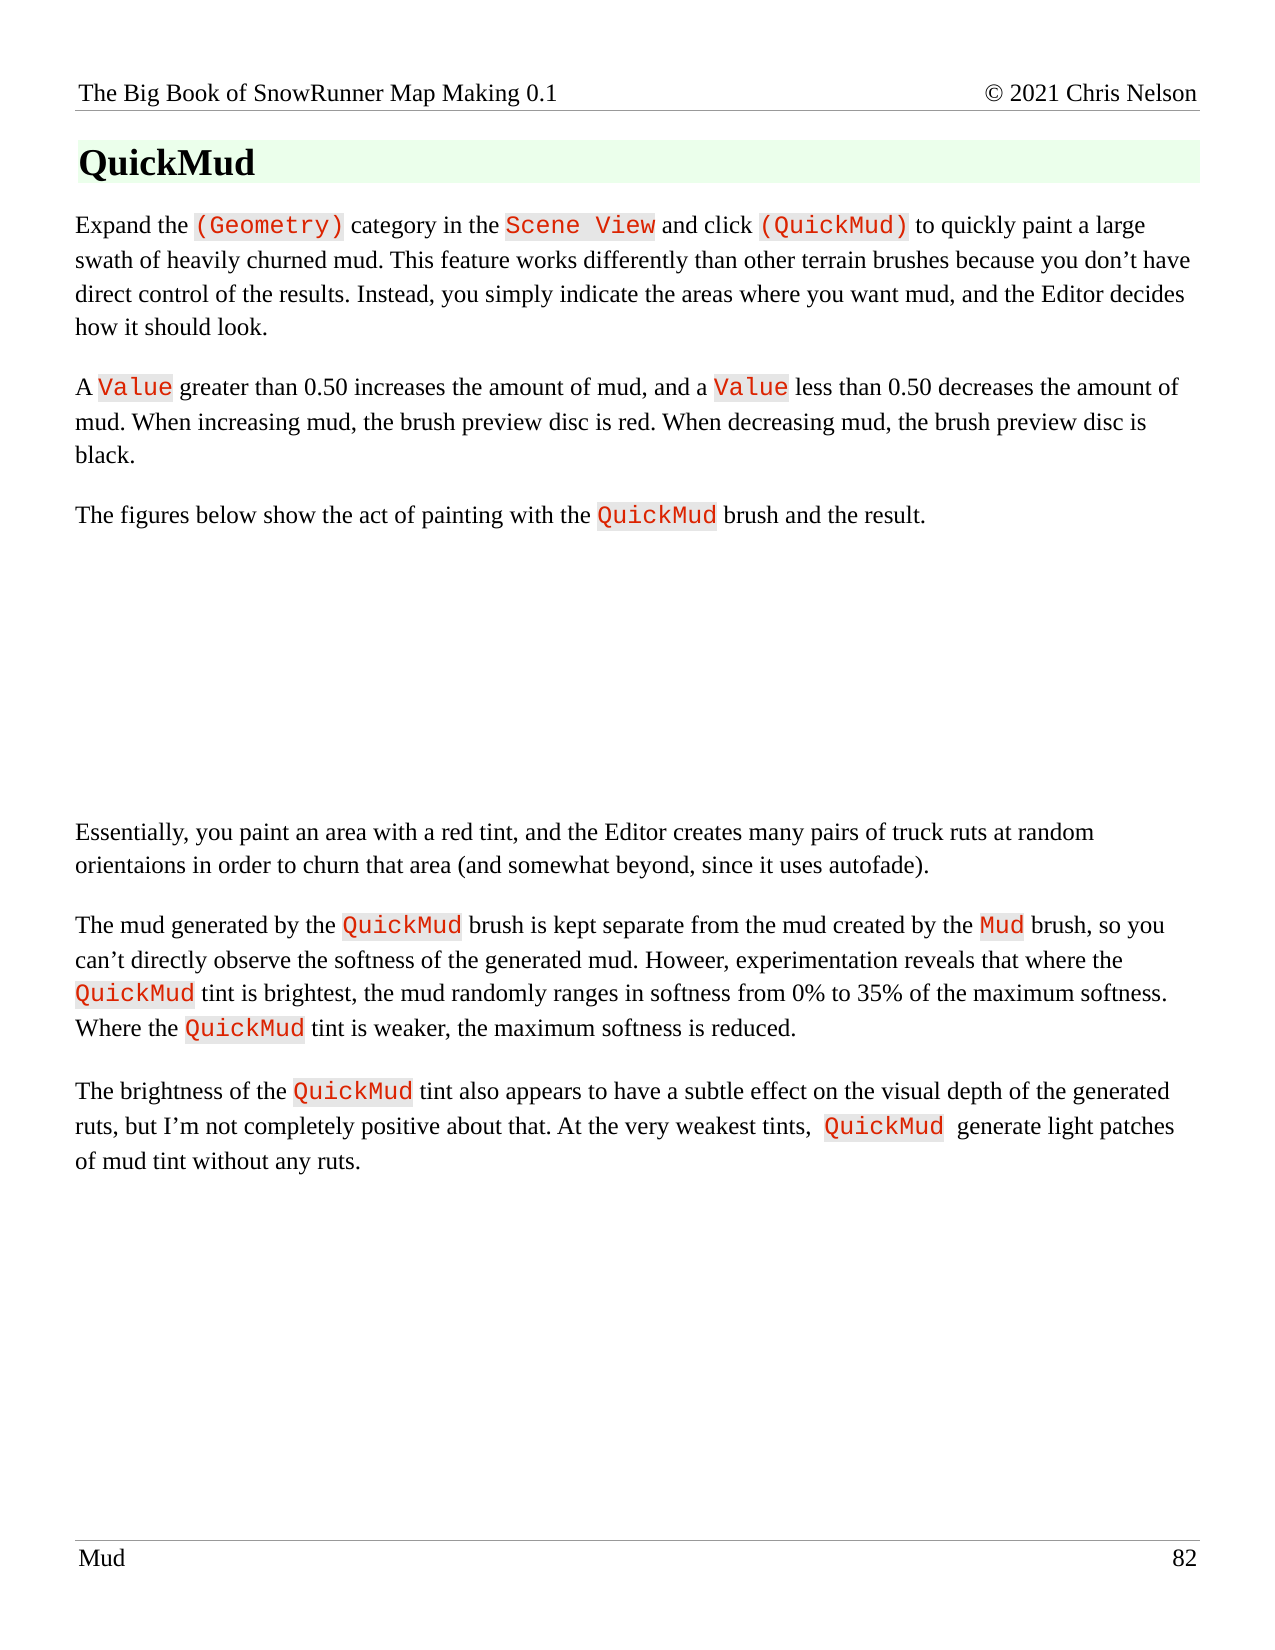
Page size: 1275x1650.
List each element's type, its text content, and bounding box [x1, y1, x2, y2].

subtitle QuickMud [78, 140, 1200, 183]
text A Value greater than 0.50 increases the amount of mud, and a Value less than 0.50 decreases the amount of mud. When increasing mud, the brush preview disc is red. When decreasing mud, the brush preview disc is black. [75, 372, 1200, 468]
text Essentially, you paint an area with a red tint, and the Editor creates many pairs of truck ruts at random orientaions in order to churn that area (and somewhat beyond, since it uses autofade). [75, 817, 1200, 879]
text The brightness of the QuickMud tint also appears to have a subtle effect on the visual depth of the generated ruts, but I’m not completely positive about that. At the very weakest tints, QuickMud generate light patches of mud tint without any ruts. [75, 1076, 1200, 1175]
text The mud generated by the QuickMud brush is kept separate from the mud created by the Mud brush, so you can’t directly observe the softness of the generated mud. Howeer, experimentation reveals that where the QuickMud tint is brightest, the mud randomly ranges in softness from 0% to 35% of the maximum softness. Where the QuickMud tint is weaker, the maximum softness is reduced. [75, 910, 1200, 1044]
text Expand the (Geometry) category in the Scene View and click (QuickMud) to quickly paint a large swath of heavily churned mud. This feature works differently than other terrain brushes because you don’t have direct control of the results. Instead, you simply indicate the areas where you want mud, and the Editor decides how it should look. [75, 211, 1200, 340]
text The figures below show the act of painting with the QuickMud brush and the result. [75, 500, 1200, 531]
